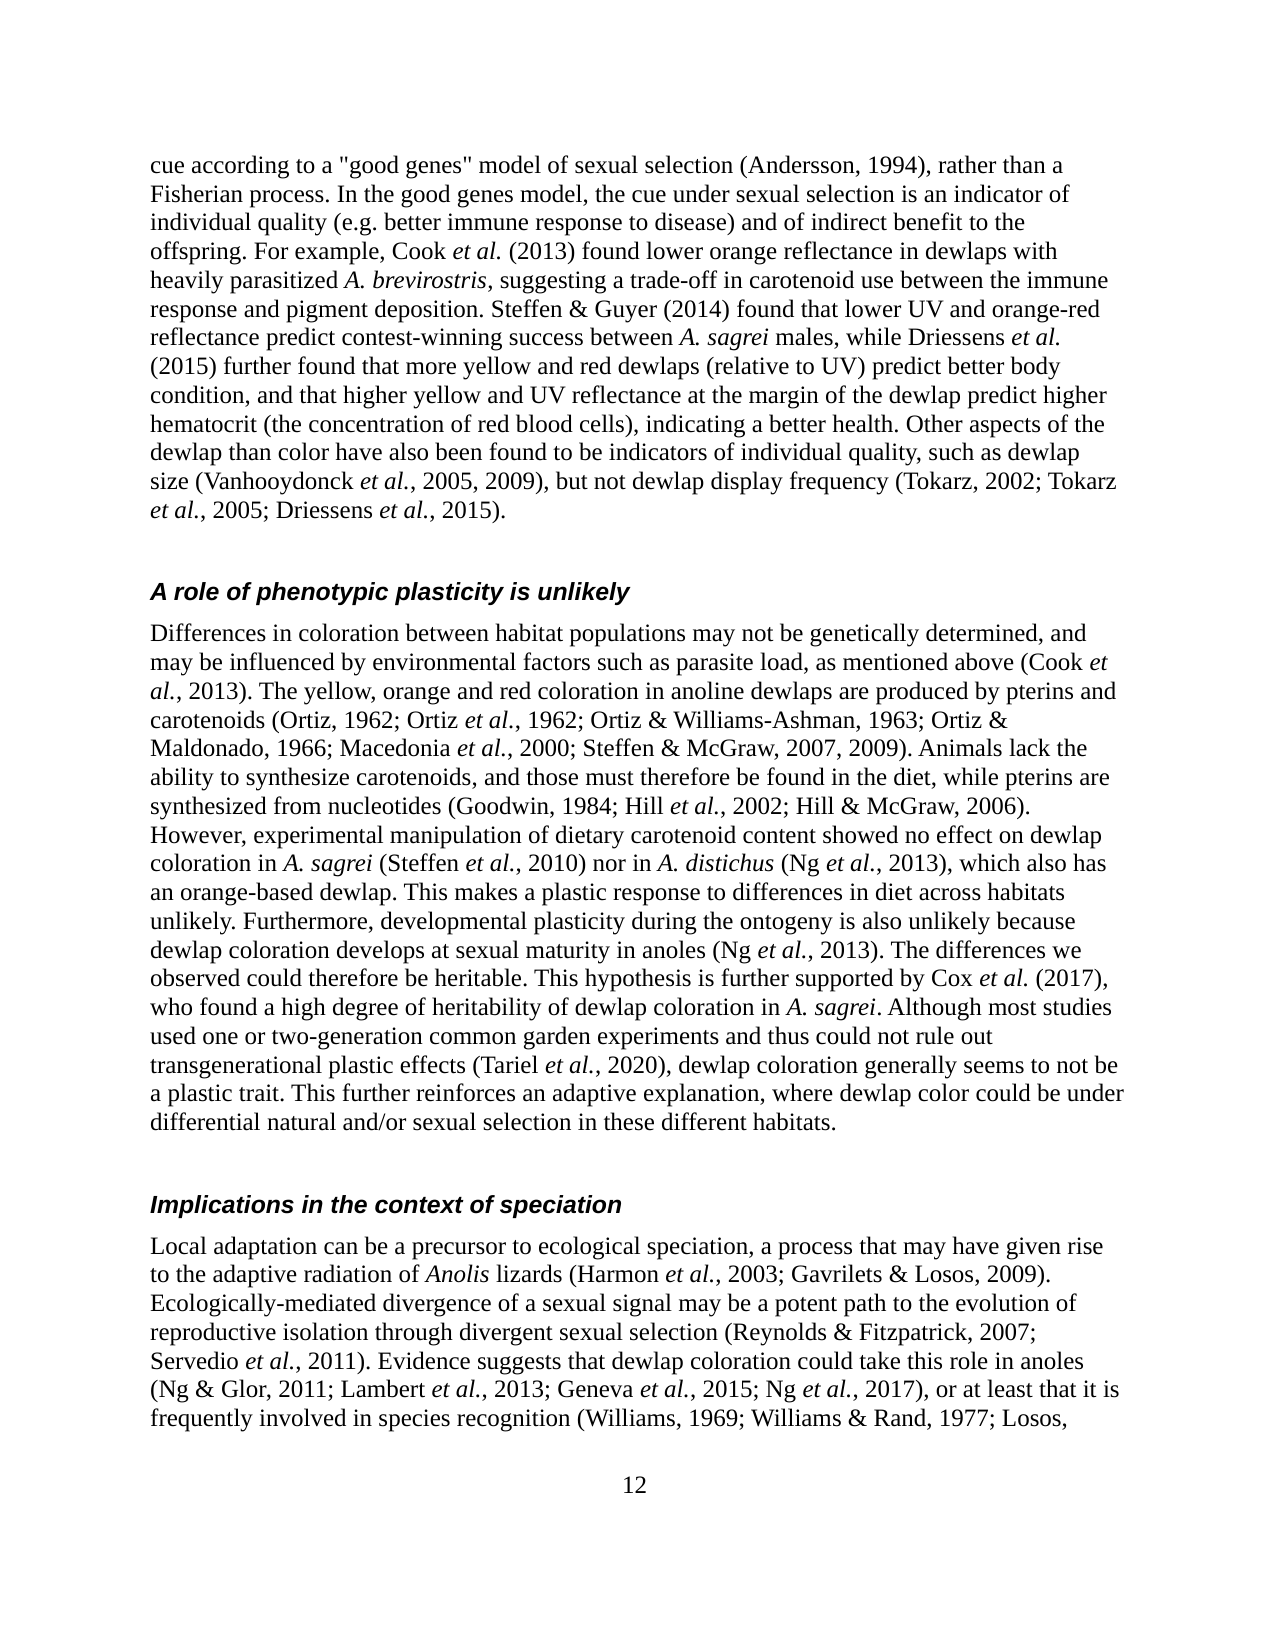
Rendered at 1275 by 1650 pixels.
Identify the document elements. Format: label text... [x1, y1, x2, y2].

text Local adaptation can be a precursor to ecological speciation, a process that may have given rise to the adaptive radiation of Anolis lizards (Harmon et al., 2003; Gavrilets & Losos, 2009). Ecologically-mediated divergence of a sexual signal may be a potent path to the evolution of reproductive isolation through divergent sexual selection (Reynolds & Fitzpatrick, 2007; Servedio et al., 2011). Evidence suggests that dewlap coloration could take this role in anoles (Ng & Glor, 2011; Lambert et al., 2013; Geneva et al., 2015; Ng et al., 2017), or at least that it is frequently involved in species recognition (Williams, 1969; Williams & Rand, 1977; Losos, [150, 1231, 1125, 1432]
text Differences in coloration between habitat populations may not be genetically determined, and may be influenced by environmental factors such as parasite load, as mentioned above (Cook et al., 2013). The yellow, orange and red coloration in anoline dewlaps are produced by pterins and carotenoids (Ortiz, 1962; Ortiz et al., 1962; Ortiz & Williams-Ashman, 1963; Ortiz & Maldonado, 1966; Macedonia et al., 2000; Steffen & McGraw, 2007, 2009). Animals lack the ability to synthesize carotenoids, and those must therefore be found in the diet, while pterins are synthesized from nucleotides (Goodwin, 1984; Hill et al., 2002; Hill & McGraw, 2006). However, experimental manipulation of dietary carotenoid content showed no effect on dewlap coloration in A. sagrei (Steffen et al., 2010) nor in A. distichus (Ng et al., 2013), which also has an orange-based dewlap. This makes a plastic response to differences in diet across habitats unlikely. Furthermore, developmental plasticity during the ontogeny is also unlikely because dewlap coloration develops at sexual maturity in anoles (Ng et al., 2013). The differences we observed could therefore be heritable. This hypothesis is further supported by Cox et al. (2017), who found a high degree of heritability of dewlap coloration in A. sagrei. Although most studies used one or two-generation common garden experiments and thus could not rule out transgenerational plastic effects (Tariel et al., 2020), dewlap coloration generally seems to not be a plastic trait. This further reinforces an adaptive explanation, where dewlap color could be under differential natural and/or sexual selection in these different habitats. [150, 618, 1125, 1165]
subtitle A role of phenotypic plasticity is unlikely [150, 577, 1125, 606]
text cue according to a "good genes" model of sexual selection (Andersson, 1994), rather than a Fisherian process. In the good genes model, the cue under sexual selection is an indicator of individual quality (e.g. better immune response to disease) and of indirect benefit to the offspring. For example, Cook et al. (2013) found lower orange reflectance in dewlaps with heavily parasitized A. brevirostris, suggesting a trade-off in carotenoid use between the immune response and pigment deposition. Steffen & Guyer (2014) found that lower UV and orange-red reflectance predict contest-winning success between A. sagrei males, while Driessens et al. (2015) further found that more yellow and red dewlaps (relative to UV) predict better body condition, and that higher yellow and UV reflectance at the margin of the dewlap predict higher hematocrit (the concentration of red blood cells), indicating a better health. Other aspects of the dewlap than color have also been found to be indicators of individual quality, such as dewlap size (Vanhooydonck et al., 2005, 2009), but not dewlap display frequency (Tokarz, 2002; Tokarz et al., 2005; Driessens et al., 2015). [150, 150, 1125, 552]
subtitle Implications in the context of speciation [150, 1190, 1125, 1218]
